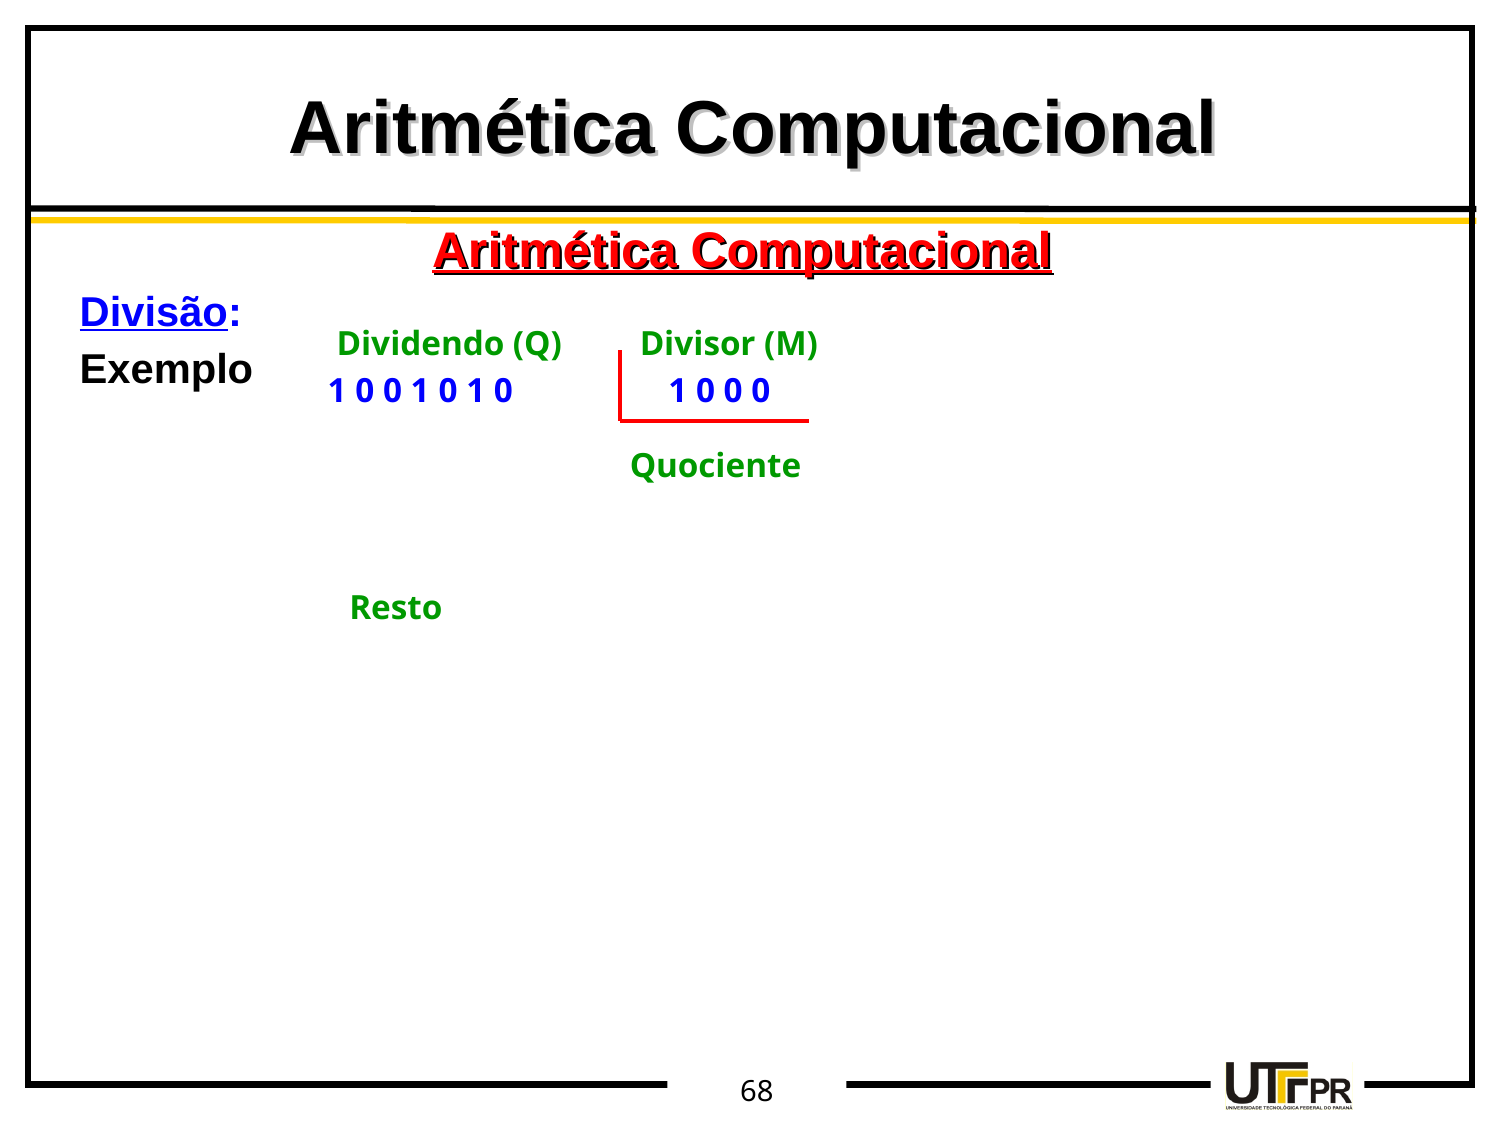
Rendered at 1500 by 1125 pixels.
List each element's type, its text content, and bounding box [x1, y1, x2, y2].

text_box Resto [334, 578, 458, 634]
title Aritmética Computacional [29, 85, 1477, 180]
text_box Quociente [615, 436, 817, 492]
text_box 1 0 0 0 [653, 370, 786, 418]
text_box Dividendo (Q) [321, 314, 578, 370]
list Aritmética Computacional Divisão: Exemplo [64, 220, 1419, 990]
text_box Divisor (M) [624, 314, 834, 370]
picture [1225, 1062, 1353, 1110]
text_box 1 0 0 1 0 1 0 [312, 361, 609, 418]
